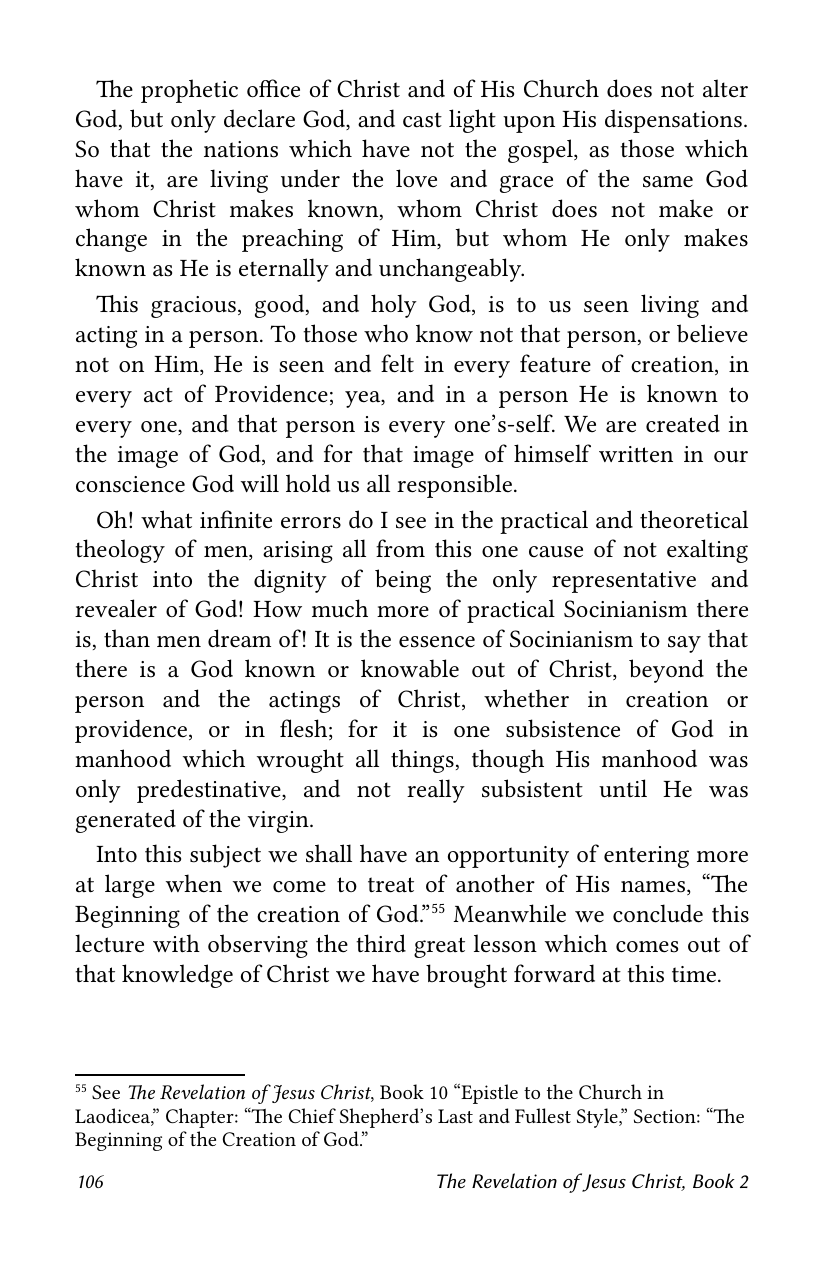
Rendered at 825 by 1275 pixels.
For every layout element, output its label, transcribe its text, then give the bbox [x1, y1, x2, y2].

text This gracious, good, and holy God, is to us seen living and acting in a person. To those who know not that person, or believe not on Him, He is seen and felt in every feature of creation, in every act of Providence; yea, and in a person He is known to every one, and that person is every one’s-self. We are created in the image of God, and for that image of himself written in our conscience God will hold us all responsible. [75, 290, 750, 498]
text See The Revelation of Jesus Christ, Book 10 “Epistle to the Church in Laodicea,” Chapter: “The Chief Shepherd’s Last and Fullest Style,” Section: “The Beginning of the Creation of God.” [75, 1081, 750, 1152]
text The prophetic office of Christ and of His Church does not alter God, but only declare God, and cast light upon His dispensations. So that the nations which have not the gospel, as those which have it, are living under the love and grace of the same God whom Christ makes known, whom Christ does not make or change in the preaching of Him, but whom He only makes known as He is eternally and unchangeably. [75, 75, 750, 283]
text Into this subject we shall have an opportunity of entering more at large when we come to treat of another of His names, “The Beginning of the creation of God.” Meanwhile we conclude this lecture with observing the third great lesson which comes out of that knowledge of Christ we have brought forward at this time. [75, 841, 750, 989]
text Oh! what infinite errors do I see in the practical and theoretical theology of men, arising all from this one cause of not exalting Christ into the dignity of being the only representative and revealer of God! How much more of practical Socinianism there is, than men dream of! It is the essence of Socinianism to say that there is a God known or knowable out of Christ, beyond the person and the actings of Christ, whether in creation or providence, or in flesh; for it is one subsistence of God in manhood which wrought all things, though His manhood was only predestinative, and not really subsistent until He was generated of the virgin. [75, 506, 750, 833]
